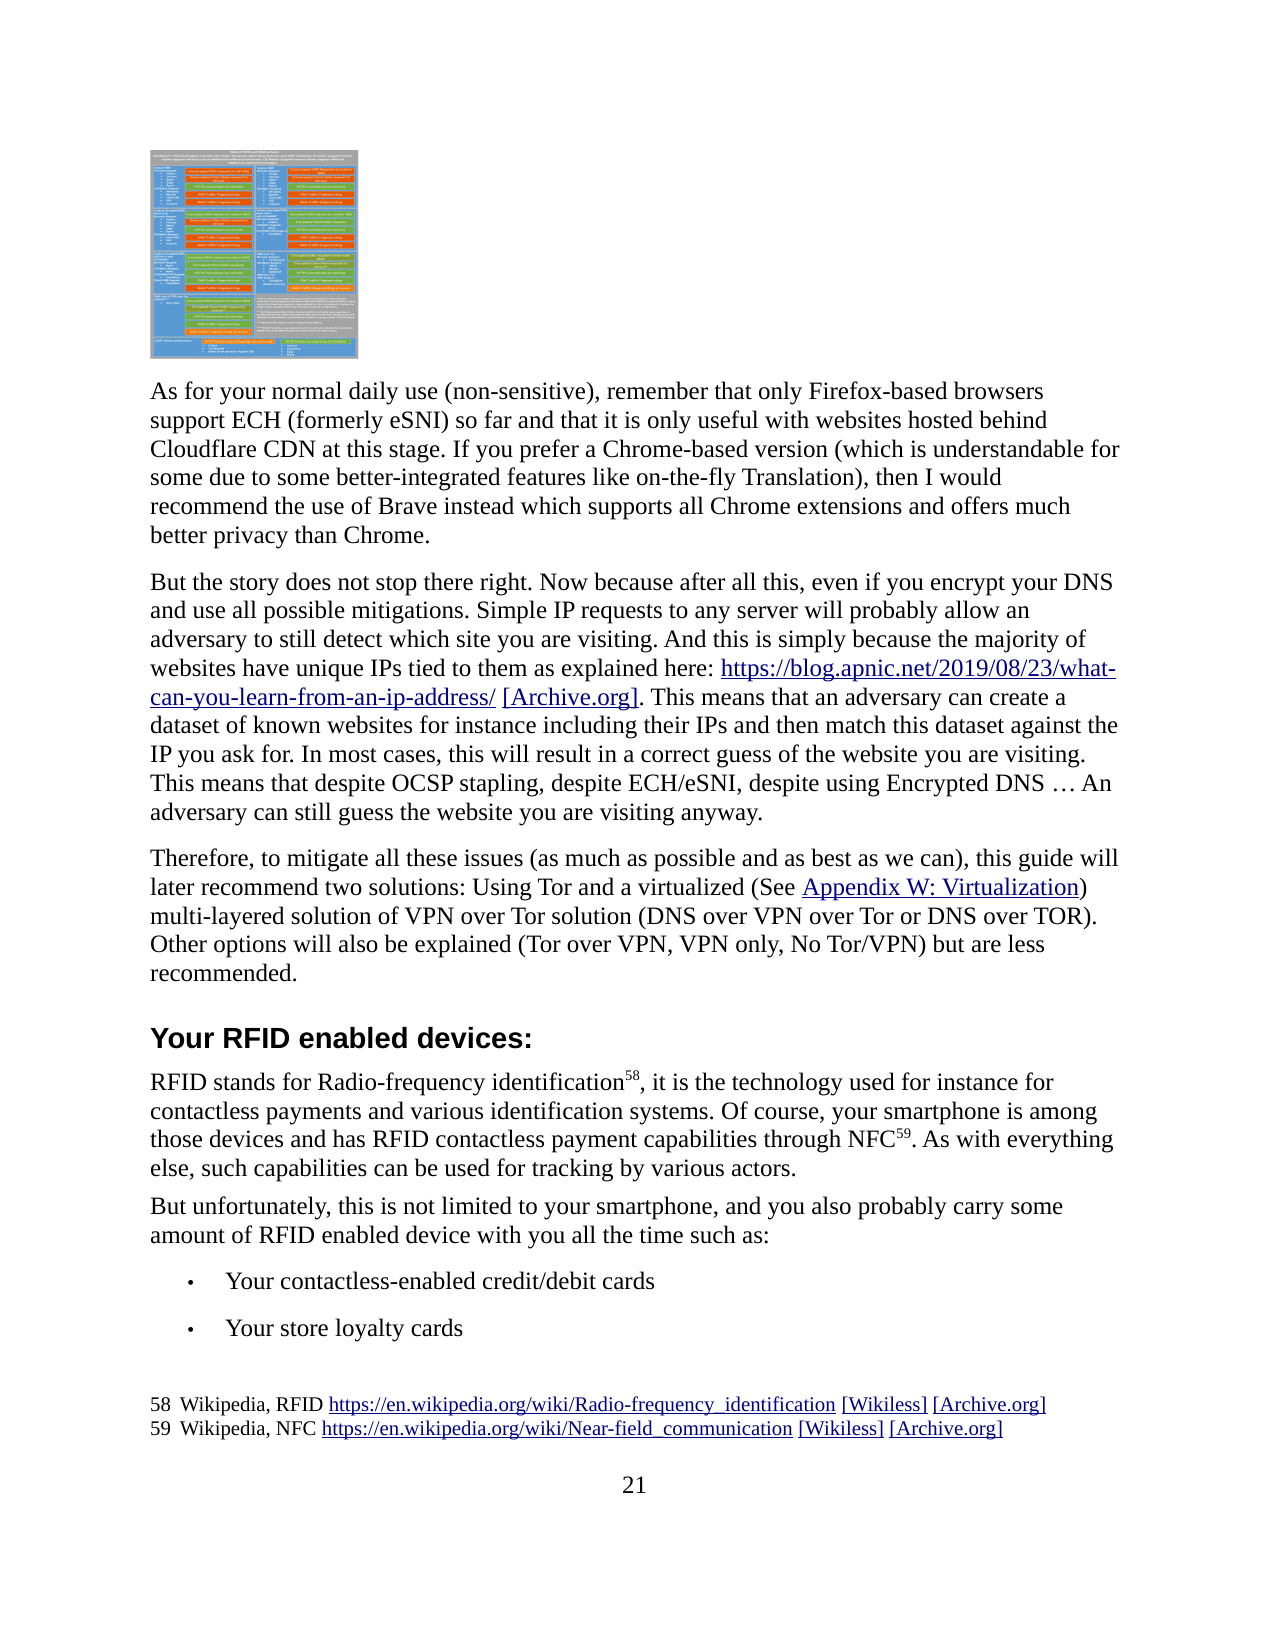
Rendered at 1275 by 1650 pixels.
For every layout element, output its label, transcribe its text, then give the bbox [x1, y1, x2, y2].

list Your contactless-enabled credit/debit cards [187, 1266, 1125, 1295]
text Wikipedia, NFC https://en.wikipedia.org/wiki/Near-field_communication [Wikiless] [Archive.org] [150, 1416, 1125, 1440]
text RFID stands for Radio-frequency identification, it is the technology used for instance for contactless payments and various identification systems. Of course, your smartphone is among those devices and has RFID contactless payment capabilities through NFC. As with everything else, such capabilities can be used for tracking by various actors. [150, 1067, 1125, 1182]
subtitle Your RFID enabled devices: [150, 1021, 1125, 1054]
text But the story does not stop there right. Now because after all this, even if you encrypt your DNS and use all possible mitigations. Simple IP requests to any server will probably allow an adversary to still detect which site you are visiting. And this is simply because the majority of websites have unique IPs tied to them as explained here: https://blog.apnic.net/2019/08/23/what-can-you-learn-from-an-ip-address/ [Archive.org]. This means that an adversary can create a dataset of known websites for instance including their IPs and then match this dataset against the IP you ask for. In most cases, this will result in a correct guess of the website you are visiting. This means that despite OCSP stapling, despite ECH/eSNI, despite using Encrypted DNS … An adversary can still guess the website you are visiting anyway. [150, 567, 1125, 825]
text As for your normal daily use (non-sensitive), remember that only Firefox-based browsers support ECH (formerly eSNI) so far and that it is only useful with websites hosted behind Cloudflare CDN at this stage. If you prefer a Chrome-based version (which is understandable for some due to some better-integrated features like on-the-fly Translation), then I would recommend the use of Brave instead which supports all Chrome extensions and offers much better privacy than Chrome. [150, 376, 1125, 549]
picture [150, 150, 359, 359]
text Therefore, to mitigate all these issues (as much as possible and as best as we can), this guide will later recommend two solutions: Using Tor and a virtualized (See Appendix W: Virtualization) multi-layered solution of VPN over Tor solution (DNS over VPN over Tor or DNS over TOR). Other options will also be explained (Tor over VPN, VPN only, No Tor/VPN) but are less recommended. [150, 843, 1125, 987]
text Wikipedia, RFID https://en.wikipedia.org/wiki/Radio-frequency_identification [Wikiless] [Archive.org] [150, 1392, 1125, 1416]
list Your store loyalty cards [187, 1313, 1125, 1342]
text But unfortunately, this is not limited to your smartphone, and you also probably carry some amount of RFID enabled device with you all the time such as: [150, 1191, 1125, 1248]
